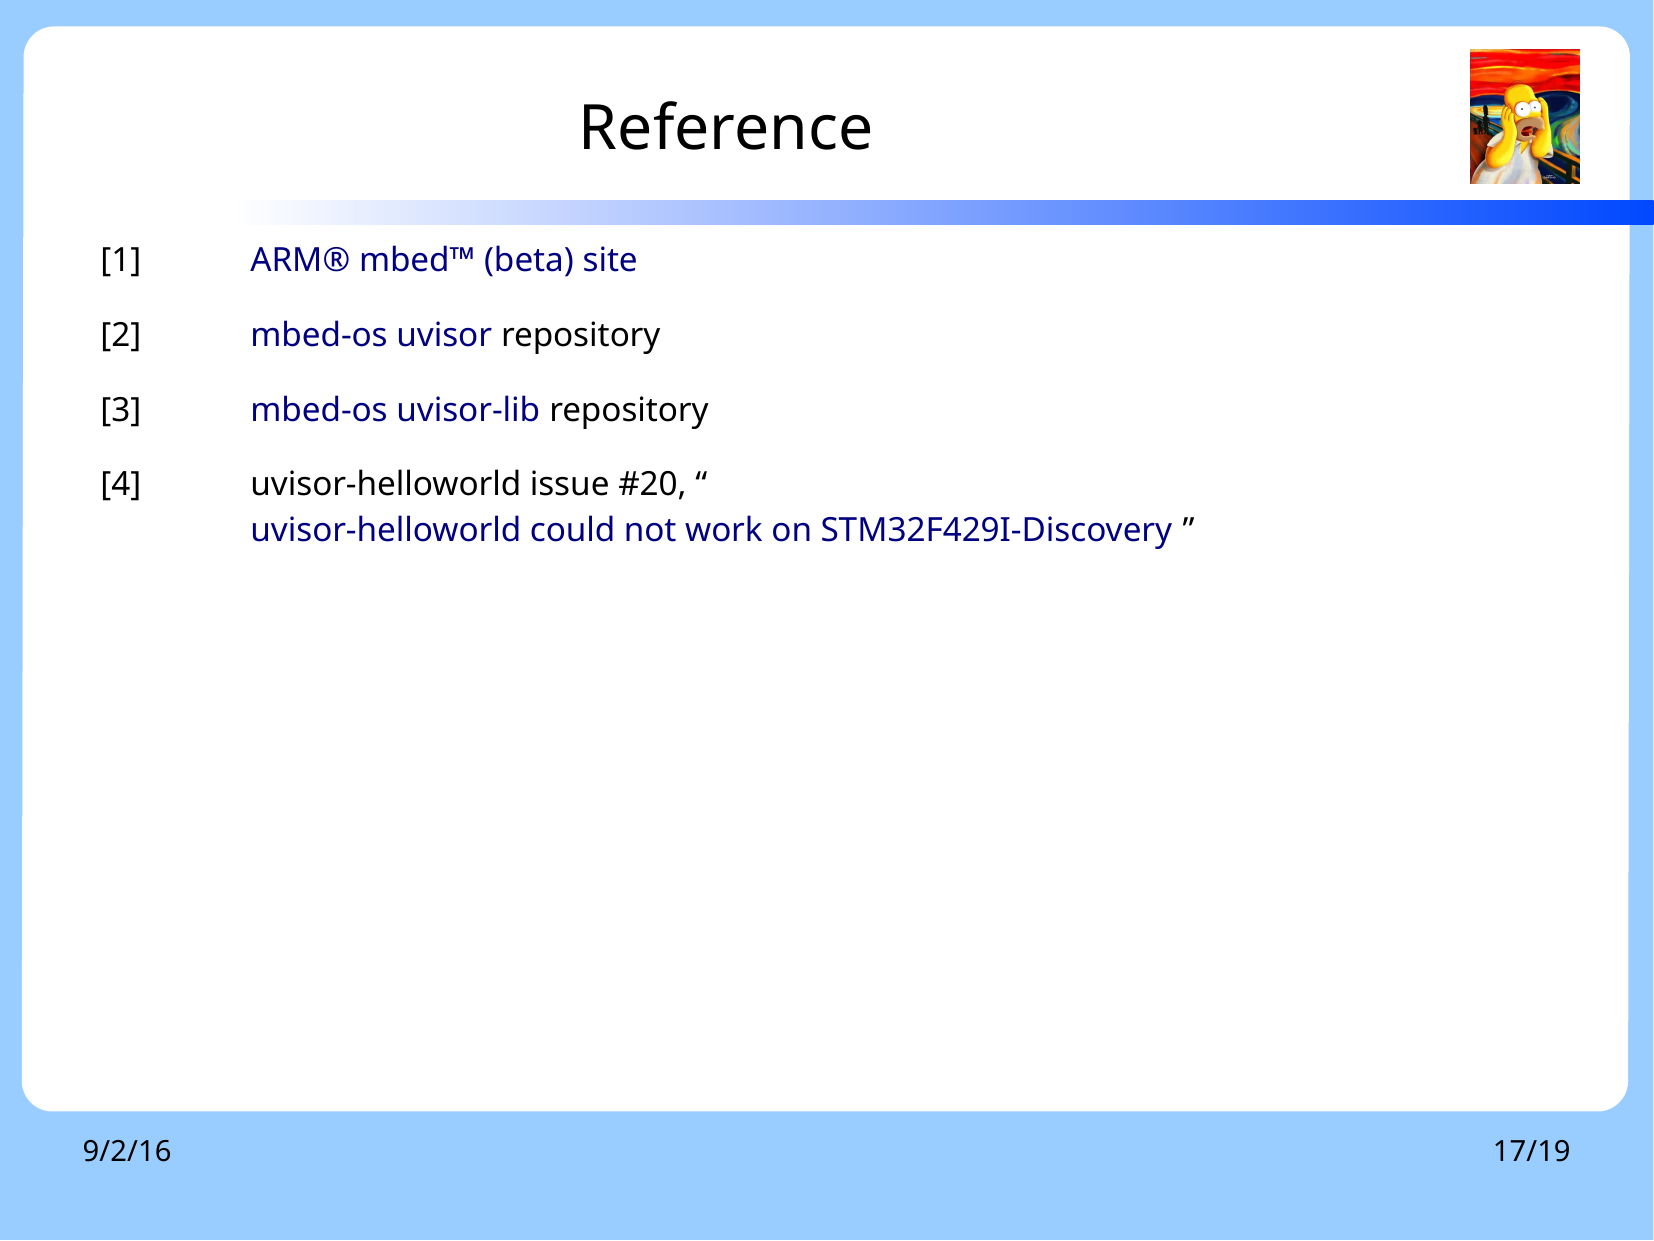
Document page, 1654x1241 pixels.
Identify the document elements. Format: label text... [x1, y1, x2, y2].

list ARM® mbed™ (beta) site mbed-os uvisor repository mbed-os uvisor-lib repository uvisor-helloworld issue #20, “uvisor-helloworld could not work on STM32F429I-Discovery ” [82, 236, 1571, 1055]
title Reference [82, 49, 1371, 201]
picture [1470, 49, 1580, 184]
